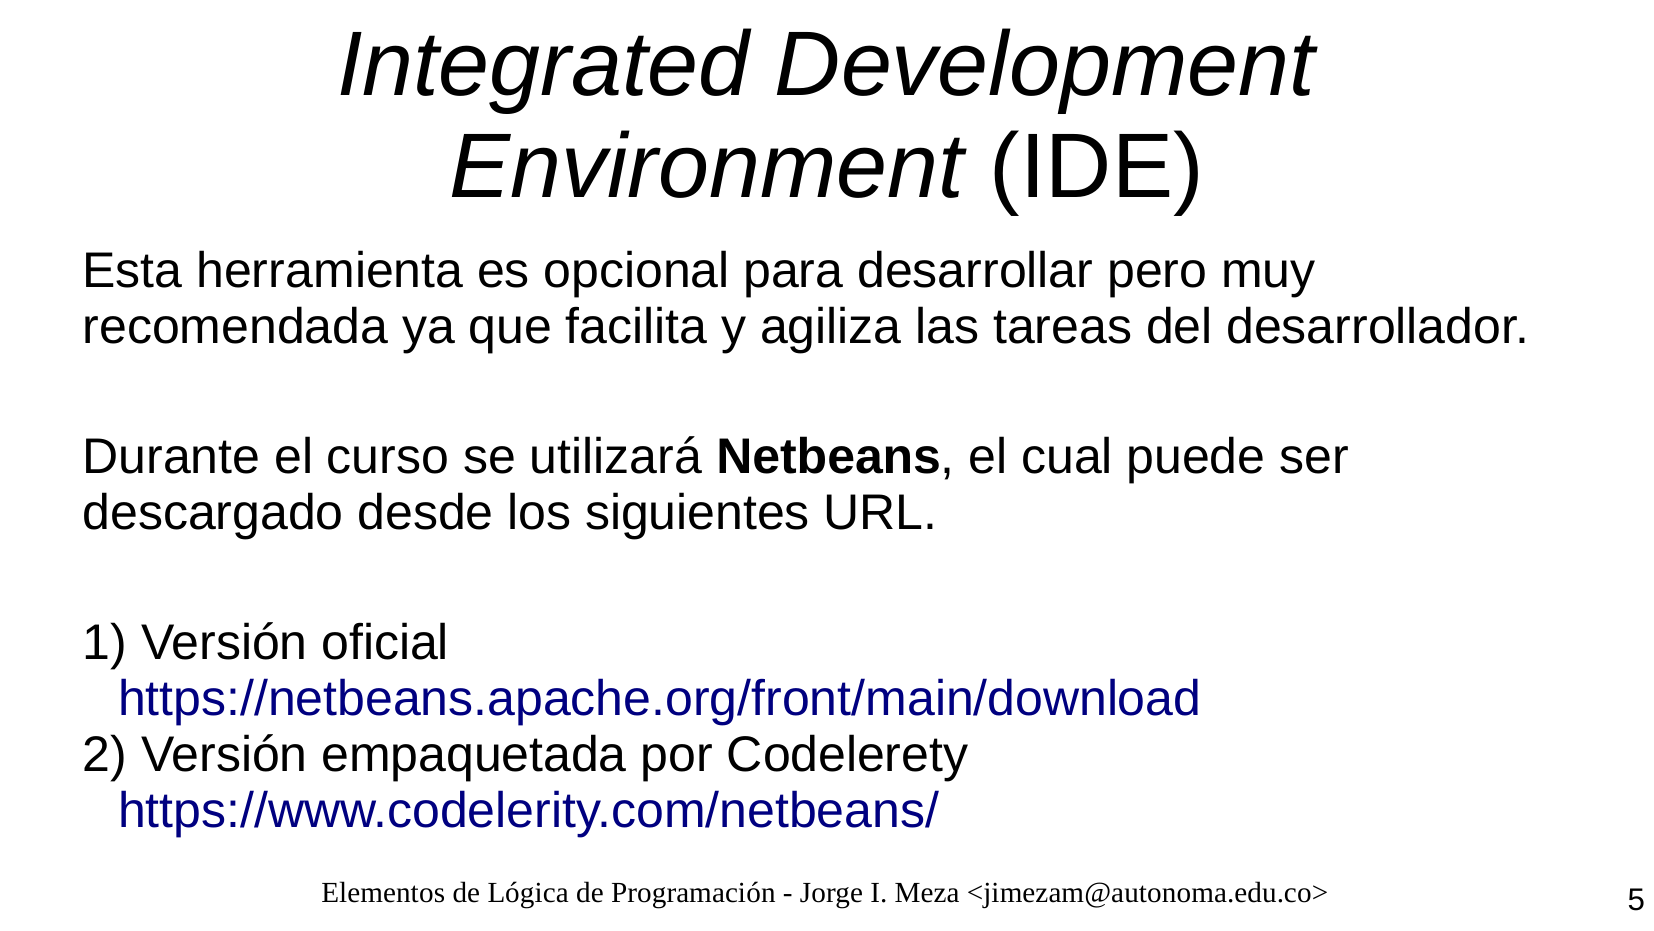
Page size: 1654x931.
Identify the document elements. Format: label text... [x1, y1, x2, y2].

title Integrated Development Environment (IDE) [82, 12, 1571, 217]
subtitle Esta herramienta es opcional para desarrollar pero muy recomendada ya que facilita y agiliza las tareas del desarrollador. Durante el curso se utilizará Netbeans, el cual puede ser descargado desde los siguientes URL. Versión oficial https://netbeans.apache.org/front/main/download Versión empaquetada por Codelerety https://www.codelerity.com/netbeans/ [82, 217, 1571, 863]
